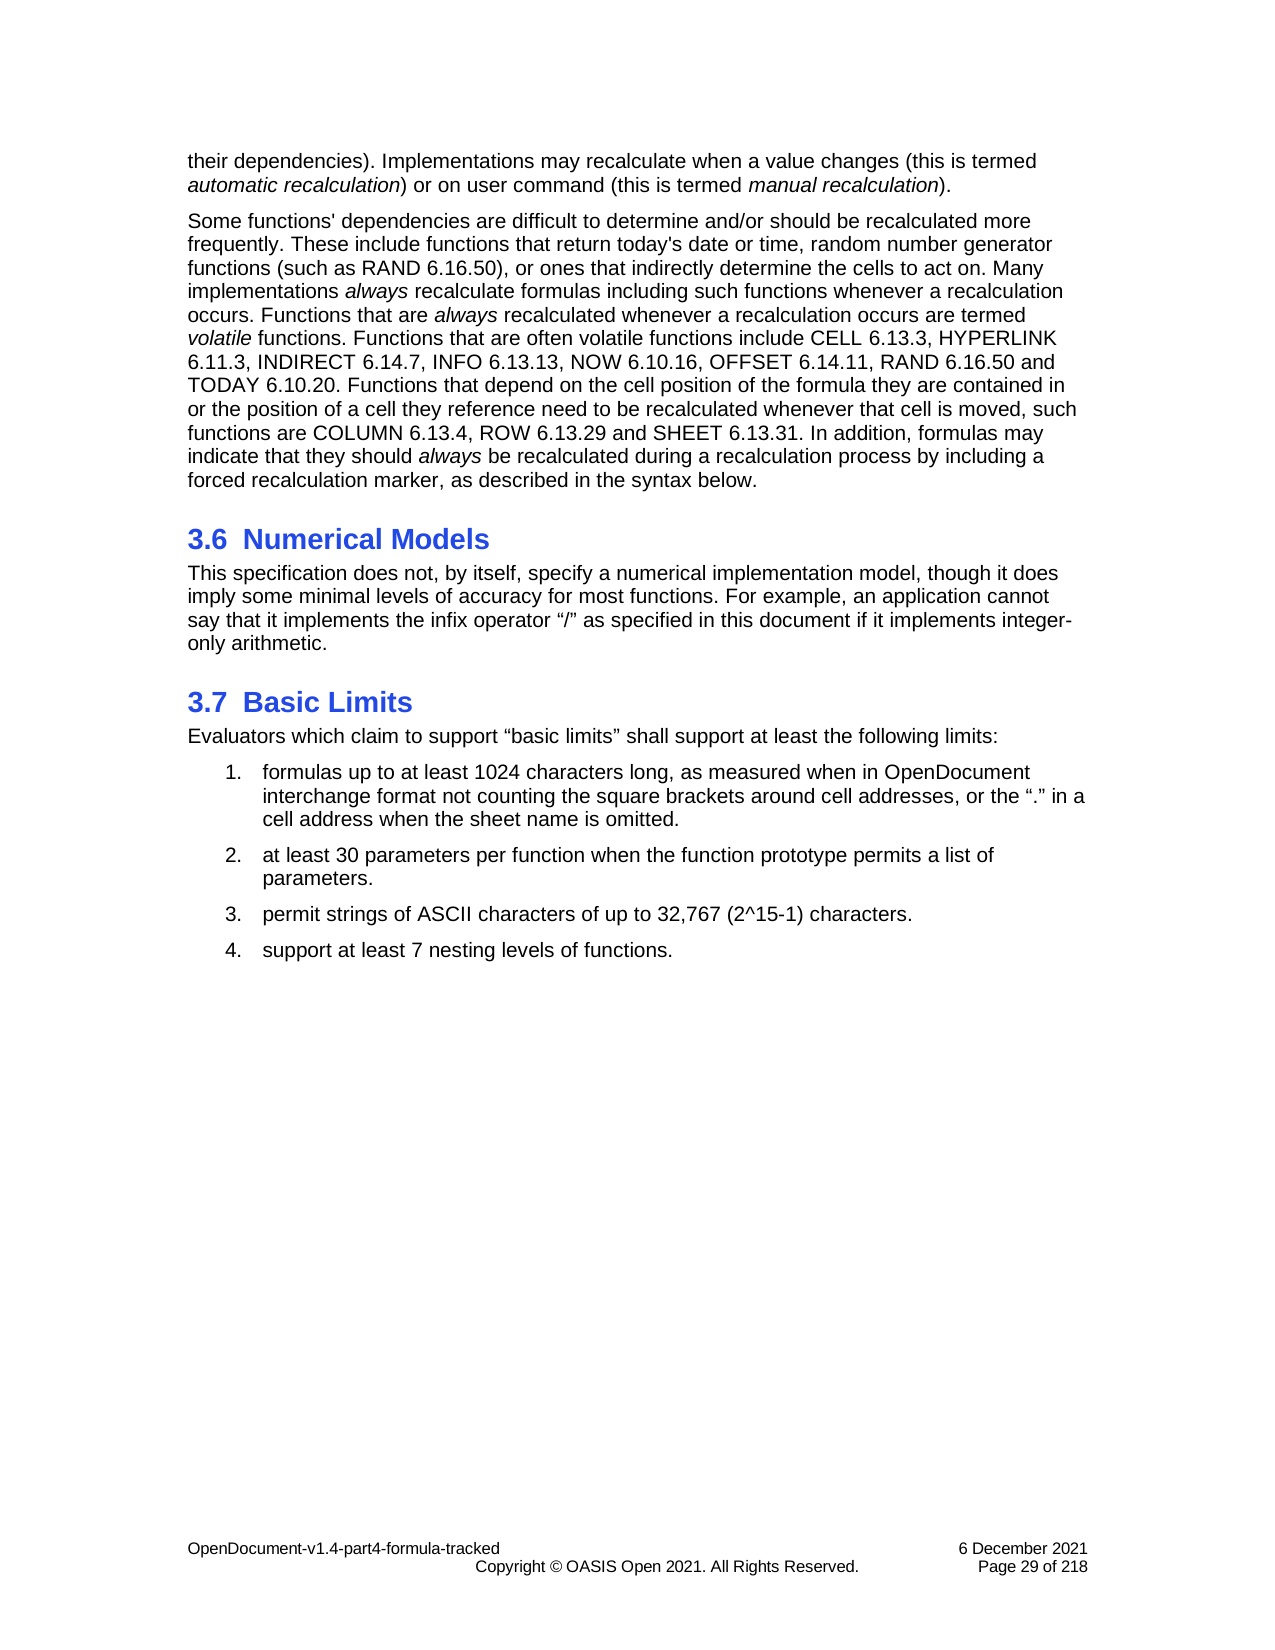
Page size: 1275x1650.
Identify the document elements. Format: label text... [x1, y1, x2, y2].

list formulas up to at least 1024 characters long, as measured when in OpenDocument interchange format not counting the square brackets around cell addresses, or the “.” in a cell address when the sheet name is omitted. [225, 761, 1088, 831]
text Some functions' dependencies are difficult to determine and/or should be recalculated more frequently. These include functions that return today's date or time, random number generator functions (such as RAND 6.16.50), or ones that indirectly determine the cells to act on. Many implementations always recalculate formulas including such functions whenever a recalculation occurs. Functions that are always recalculated whenever a recalculation occurs are termed volatile functions. Functions that are often volatile functions include CELL 6.13.3, HYPERLINK 6.11.3, INDIRECT 6.14.7, INFO 6.13.13, NOW 6.10.16, OFFSET 6.14.11, RAND 6.16.50 and TODAY 6.10.20. Functions that depend on the cell position of the formula they are contained in or the position of a cell they reference need to be recalculated whenever that cell is moved, such functions are COLUMN 6.13.4, ROW 6.13.29 and SHEET 6.13.31. In addition, formulas may indicate that they should always be recalculated during a recalculation process by including a forced recalculation marker, as described in the syntax below. [187, 209, 1088, 492]
list support at least 7 nesting levels of functions. [225, 938, 1088, 962]
text their dependencies). Implementations may recalculate when a value changes (this is termed automatic recalculation) or on user command (this is termed manual recalculation). [187, 150, 1088, 197]
subtitle Numerical Models [187, 523, 1088, 555]
text Evaluators which claim to support “basic limits” shall support at least the following limits: [187, 725, 1088, 748]
subtitle Basic Limits [187, 686, 1088, 719]
text This specification does not, by itself, specify a numerical implementation model, though it does imply some minimal levels of accuracy for most functions. For example, an application cannot say that it implements the infix operator “/” as specified in this document if it implements integer-only arithmetic. [187, 561, 1088, 655]
list permit strings of ASCII characters of up to 32,767 (2^15-1) characters. [225, 902, 1088, 926]
list at least 30 parameters per function when the function prototype permits a list of parameters. [225, 843, 1088, 890]
